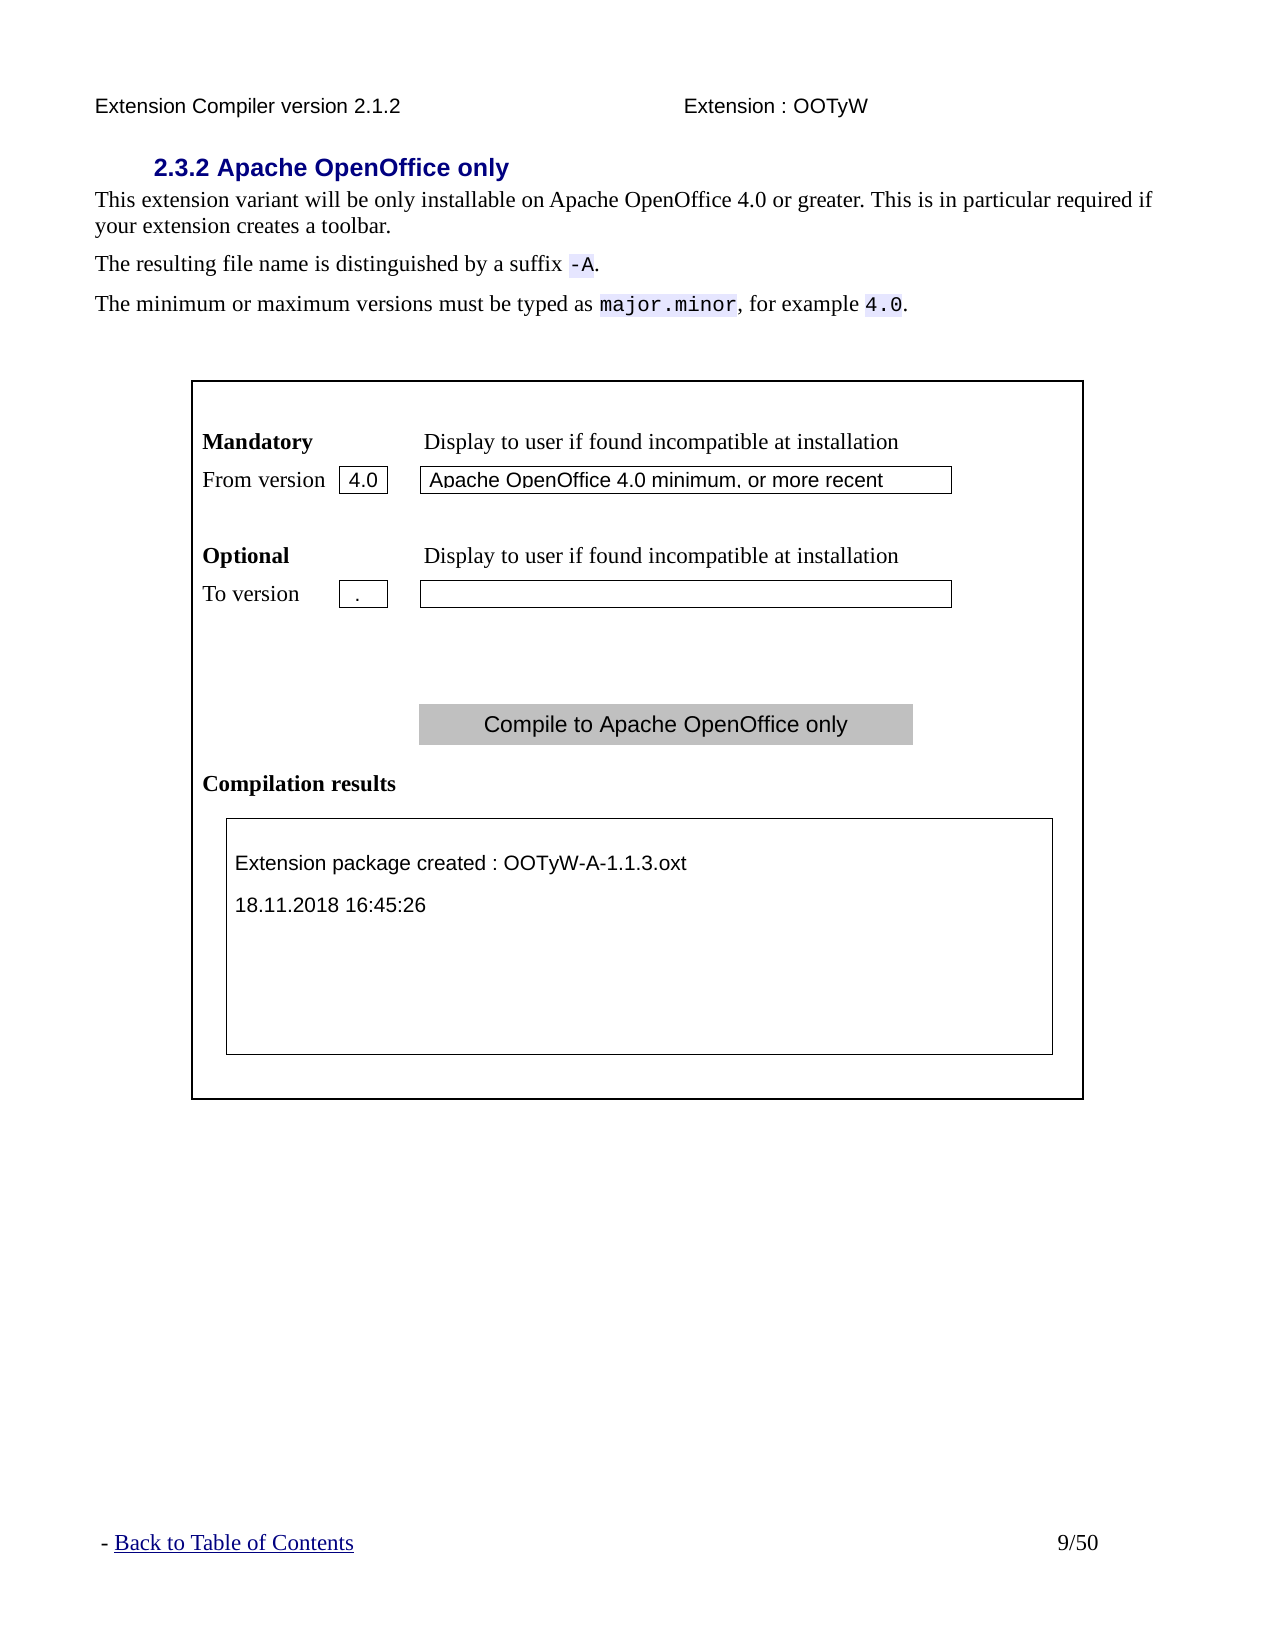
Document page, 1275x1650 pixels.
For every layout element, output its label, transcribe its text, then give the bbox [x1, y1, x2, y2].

text The resulting file name is distinguished by a suffix -A. [94, 251, 1181, 278]
text From version [202, 467, 339, 492]
text The minimum or maximum versions must be typed as major.minor, for example 4.0. [94, 290, 1181, 317]
text Optional Display to user if found incompatible at installation [202, 543, 1073, 568]
text [952, 581, 1073, 606]
text To version [202, 581, 339, 606]
text Compilation results [202, 771, 1073, 796]
text This extension variant will be only installable on Apache OpenOffice 4.0 or greater. This is in particular required if your extension creates a toolbar. [94, 187, 1181, 238]
subtitle Apache OpenOffice only [153, 153, 1181, 181]
text [952, 467, 1073, 492]
text Mandatory Display to user if found incompatible at installation [202, 429, 1073, 454]
text [388, 581, 420, 606]
text [388, 467, 420, 492]
